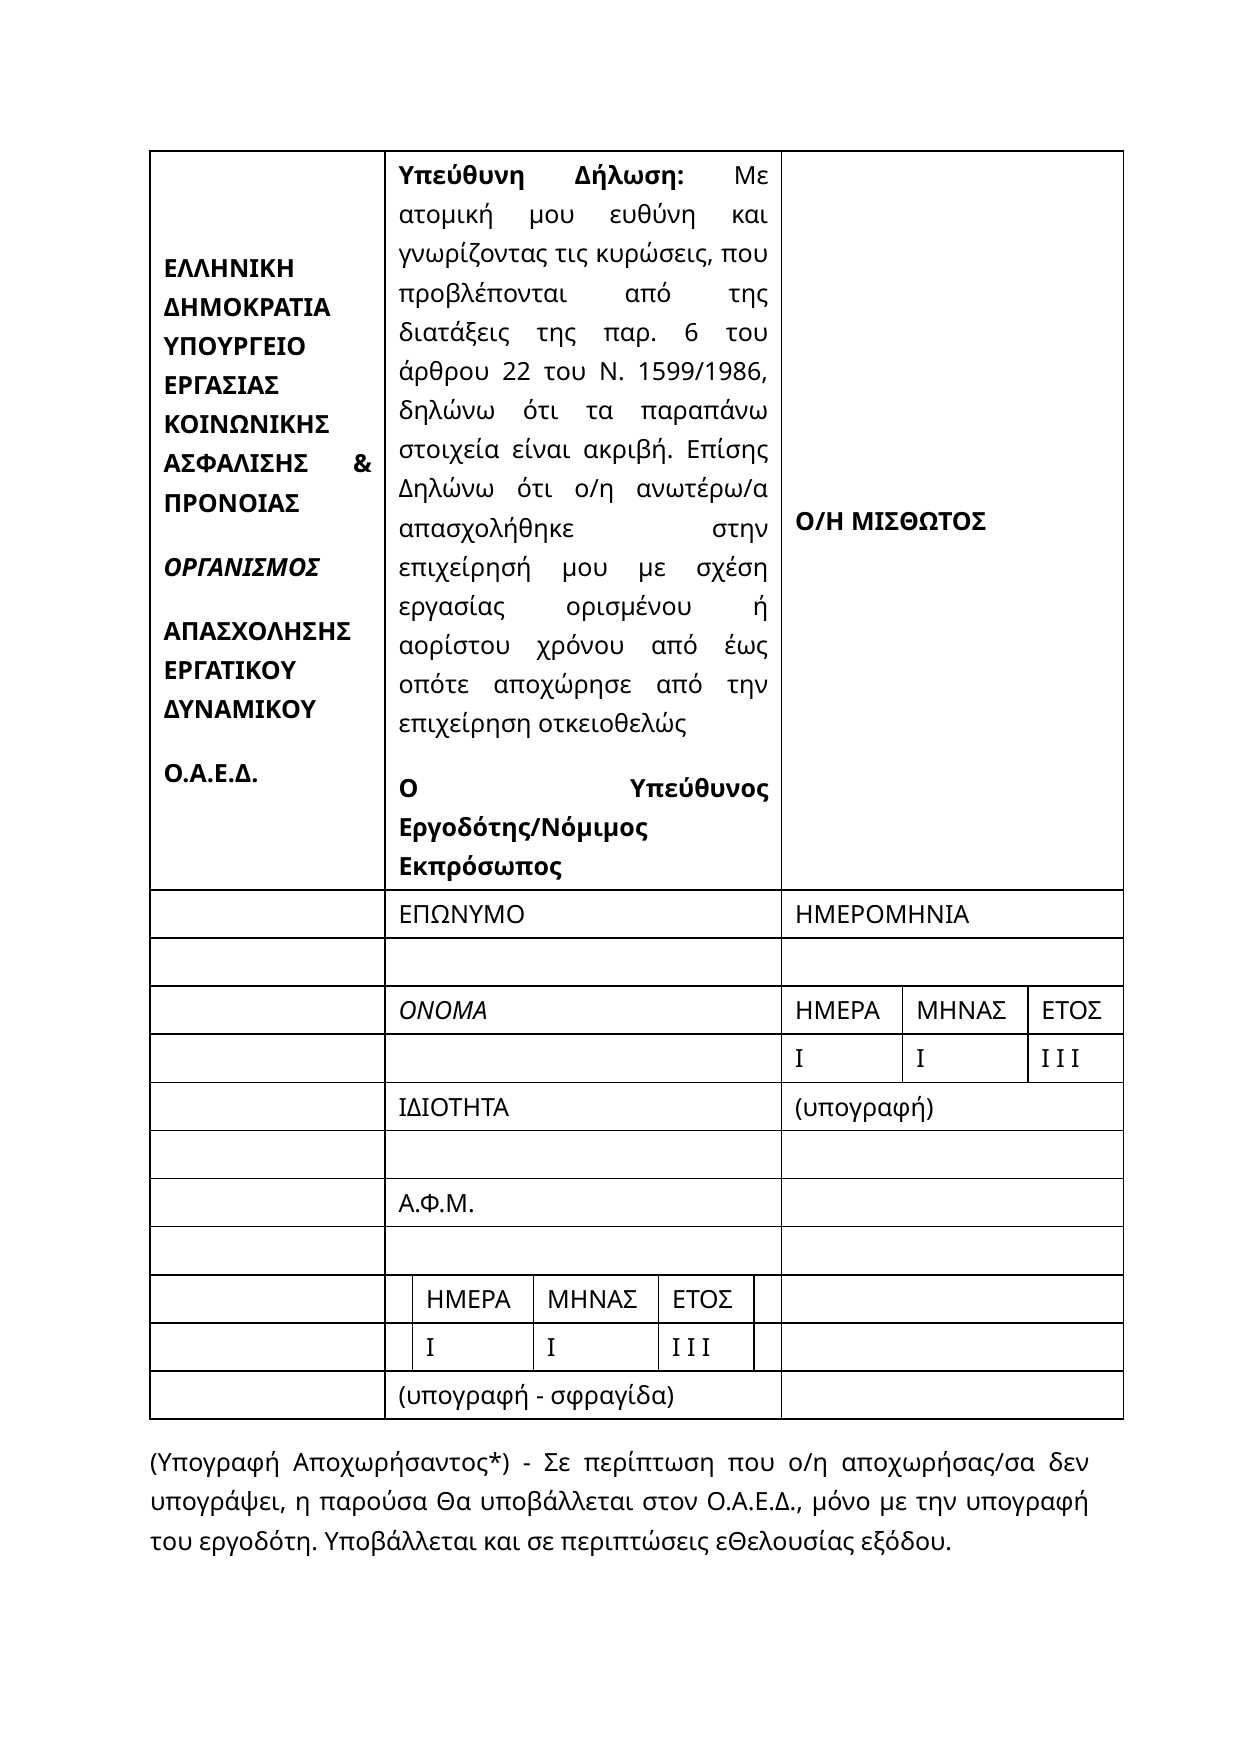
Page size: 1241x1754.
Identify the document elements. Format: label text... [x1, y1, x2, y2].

table_cell ΙΔΙΟΤΗΤΑ [386, 1083, 781, 1129]
table_cell [755, 1276, 781, 1322]
table_cell ΗΜΕΡΑ [413, 1276, 533, 1322]
table_cell Ι [534, 1324, 658, 1370]
table_cell [151, 1324, 384, 1370]
table_cell Ι [903, 1035, 1027, 1081]
table_cell Ι Ι Ι [659, 1324, 753, 1370]
table_cell [151, 1083, 384, 1129]
table_cell [151, 1035, 384, 1081]
table_cell ΗΜΕΡΑ [782, 987, 902, 1033]
table_cell [782, 1131, 1123, 1178]
table_cell ΜΗΝΑΣ [534, 1276, 658, 1322]
table_cell [782, 1372, 1123, 1418]
table_cell [386, 1227, 781, 1274]
table_cell (υπογραφή) [782, 1083, 1123, 1129]
table_cell [151, 1372, 384, 1418]
table_cell [386, 939, 781, 985]
table_cell [151, 1179, 384, 1226]
table_cell [151, 939, 384, 985]
table_cell [782, 1276, 1123, 1322]
table_cell (υπογραφή - σφραγίδα) [386, 1372, 781, 1418]
table_cell ΕΠΩΝΥΜΟ [386, 891, 781, 937]
table_cell [386, 1131, 781, 1178]
table_cell ΕΤΟΣ [659, 1276, 753, 1322]
table_cell [151, 1227, 384, 1274]
table_cell [151, 987, 384, 1033]
table_cell [782, 1179, 1123, 1226]
table_cell ΗΜΕΡΟΜΗΝΙΑ [782, 891, 1123, 937]
table_cell [151, 1276, 384, 1322]
table_cell Ι [413, 1324, 533, 1370]
table_cell [782, 939, 1123, 985]
table_cell Α.Φ.Μ. [386, 1179, 781, 1226]
table_header Ο/Η ΜΙΣΘΩΤΟΣ [782, 152, 1123, 889]
text (Υπογραφή Αποχωρήσαντος*) - Σε περίπτωση που ο/η αποχωρήσας/σα δεν υπογράψει, η παρούσα Θα υποβάλλεται στον Ο.Α.Ε.Δ., μόνο με την υπογραφή του εργοδότη. Υποβάλλεται και σε περιπτώσεις εΘελουσίας εξόδου. [150, 1445, 1090, 1557]
table_cell [782, 1324, 1123, 1370]
table_cell ΕΤΟΣ [1029, 987, 1123, 1033]
table_cell [755, 1324, 781, 1370]
table_header Υπεύθυνη Δήλωση: Με ατομική μου ευθύνη και γνωρίζοντας τις κυρώσεις, που προβλέπονται από της διατάξεις της παρ. 6 του άρθρου 22 του Ν. 1599/1986, δηλώνω ότι τα παραπάνω στοιχεία είναι ακριβή. Επίσης Δηλώνω ότι ο/η ανωτέρω/α απασχολήθηκε στην επιχείρησή μου με σχέση εργασίας ορισμένου ή αορίστου χρόνου από έως οπότε αποχώρησε από την επιχείρηση οτκειοθελώς Ο Υπεύθυνος Εργοδότης/Νόμιμος Εκπρόσωπος [386, 152, 781, 889]
table_cell ΜΗΝΑΣ [903, 987, 1027, 1033]
table_header ΕΛΛΗΝΙΚΗ ΔΗΜΟΚΡΑΤΙΑ ΥΠΟΥΡΓΕΙΟ ΕΡΓΑΣΙΑΣ ΚΟΙΝΩΝΙΚΗΣ ΑΣΦΑΛΙΣΗΣ & ΠΡΟΝΟΙΑΣ ΟΡΓΑΝΙΣΜΟΣ ΑΠΑΣΧΟΛΗΣΗΣ ΕΡΓΑΤΙΚΟΥ ΔΥΝΑΜΙΚΟΥ Ο.Α.Ε.Δ. [151, 152, 384, 889]
table_cell [386, 1276, 412, 1322]
table_cell ΟΝΟΜΑ [386, 987, 781, 1033]
table_cell [151, 1131, 384, 1178]
table_cell Ι Ι Ι [1029, 1035, 1123, 1081]
table_cell [782, 1227, 1123, 1274]
table_cell [386, 1035, 781, 1081]
table_cell [386, 1324, 412, 1370]
table_cell [151, 891, 384, 937]
table_cell Ι [782, 1035, 902, 1081]
